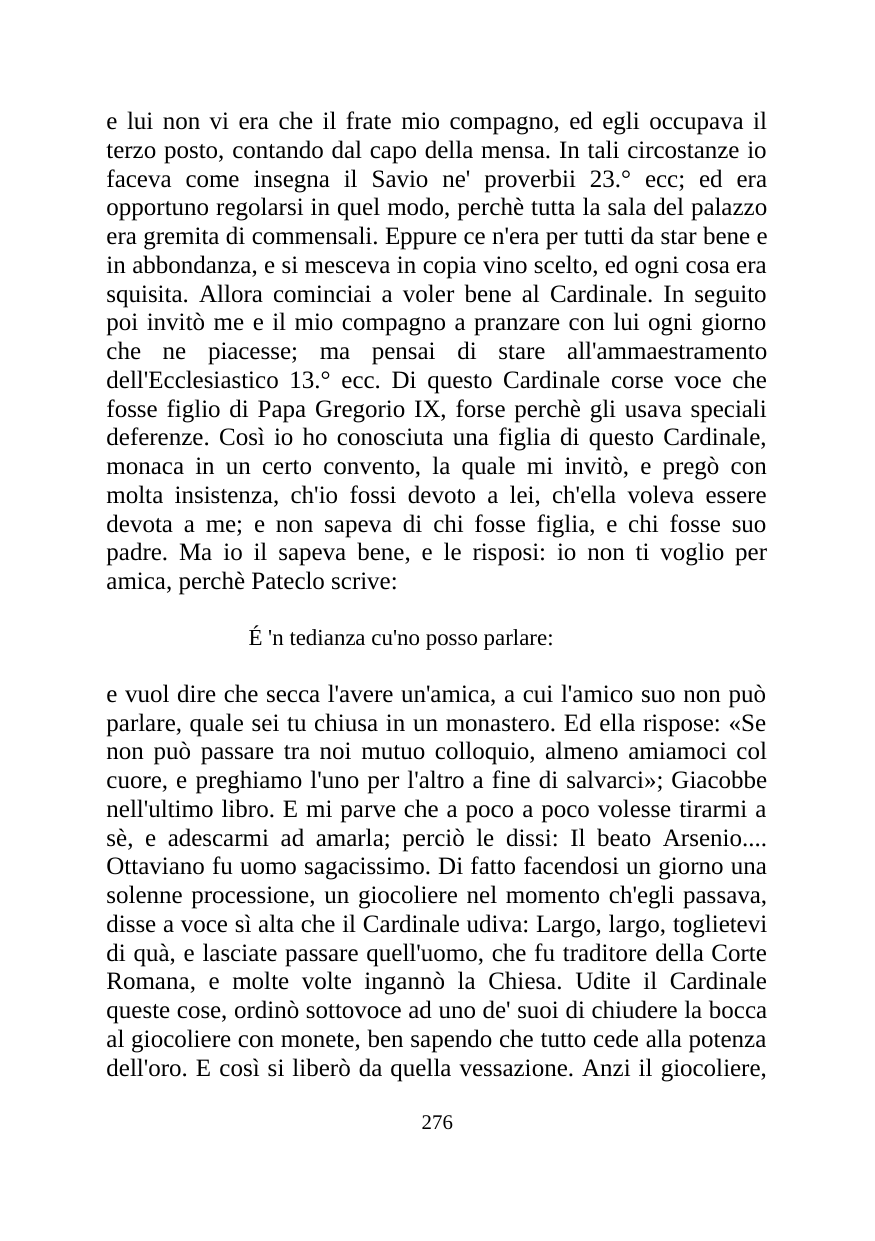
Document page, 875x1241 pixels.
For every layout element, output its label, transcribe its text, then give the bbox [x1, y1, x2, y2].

text e vuol dire che secca l'avere un'amica, a cui l'amico suo non può parlare, quale sei tu chiusa in un monastero. Ed ella rispose: «Se non può passare tra noi mutuo colloquio, almeno amiamoci col cuore, e preghiamo l'uno per l'altro a fine di salvarci»; Giacobbe nell'ultimo libro. E mi parve che a poco a poco volesse tirarmi a sè, e adescarmi ad amarla; perciò le dissi: Il beato Arsenio.... Ottaviano fu uomo sagacissimo. Di fatto facendosi un giorno una solenne processione, un giocoliere nel momento ch'egli passava, disse a voce sì alta che il Cardinale udiva: Largo, largo, toglietevi di quà, e lasciate passare quell'uomo, che fu traditore della Corte Romana, e molte volte ingannò la Chiesa. Udite il Cardinale queste cose, ordinò sottovoce ad uno de' suoi di chiudere la bocca al giocoliere con monete, ben sapendo che tutto cede alla potenza dell'oro. E così si liberò da quella vessazione. Anzi il giocoliere, [106, 679, 768, 1081]
text É 'n tedianza cu'no posso parlare: [219, 624, 768, 650]
text e lui non vi era che il frate mio compagno, ed egli occupava il terzo posto, contando dal capo della mensa. In tali circostanze io faceva come insegna il Savio ne' proverbii 23.° ecc; ed era opportuno regolarsi in quel modo, perchè tutta la sala del palazzo era gremita di commensali. Eppure ce n'era per tutti da star bene e in abbondanza, e si mesceva in copia vino scelto, ed ogni cosa era squisita. Allora cominciai a voler bene al Cardinale. In seguito poi invitò me e il mio compagno a pranzare con lui ogni giorno che ne piacesse; ma pensai di stare all'ammaestramento dell'Ecclesiastico 13.° ecc. Di questo Cardinale corse voce che fosse figlio di Papa Gregorio IX, forse perchè gli usava speciali deferenze. Così io ho conosciuta una figlia di questo Cardinale, monaca in un certo convento, la quale mi invitò, e pregò con molta insistenza, ch'io fossi devoto a lei, ch'ella voleva essere devota a me; e non sapeva di chi fosse figlia, e chi fosse suo padre. Ma io il sapeva bene, e le risposi: io non ti voglio per amica, perchè Pateclo scrive: [106, 106, 768, 595]
